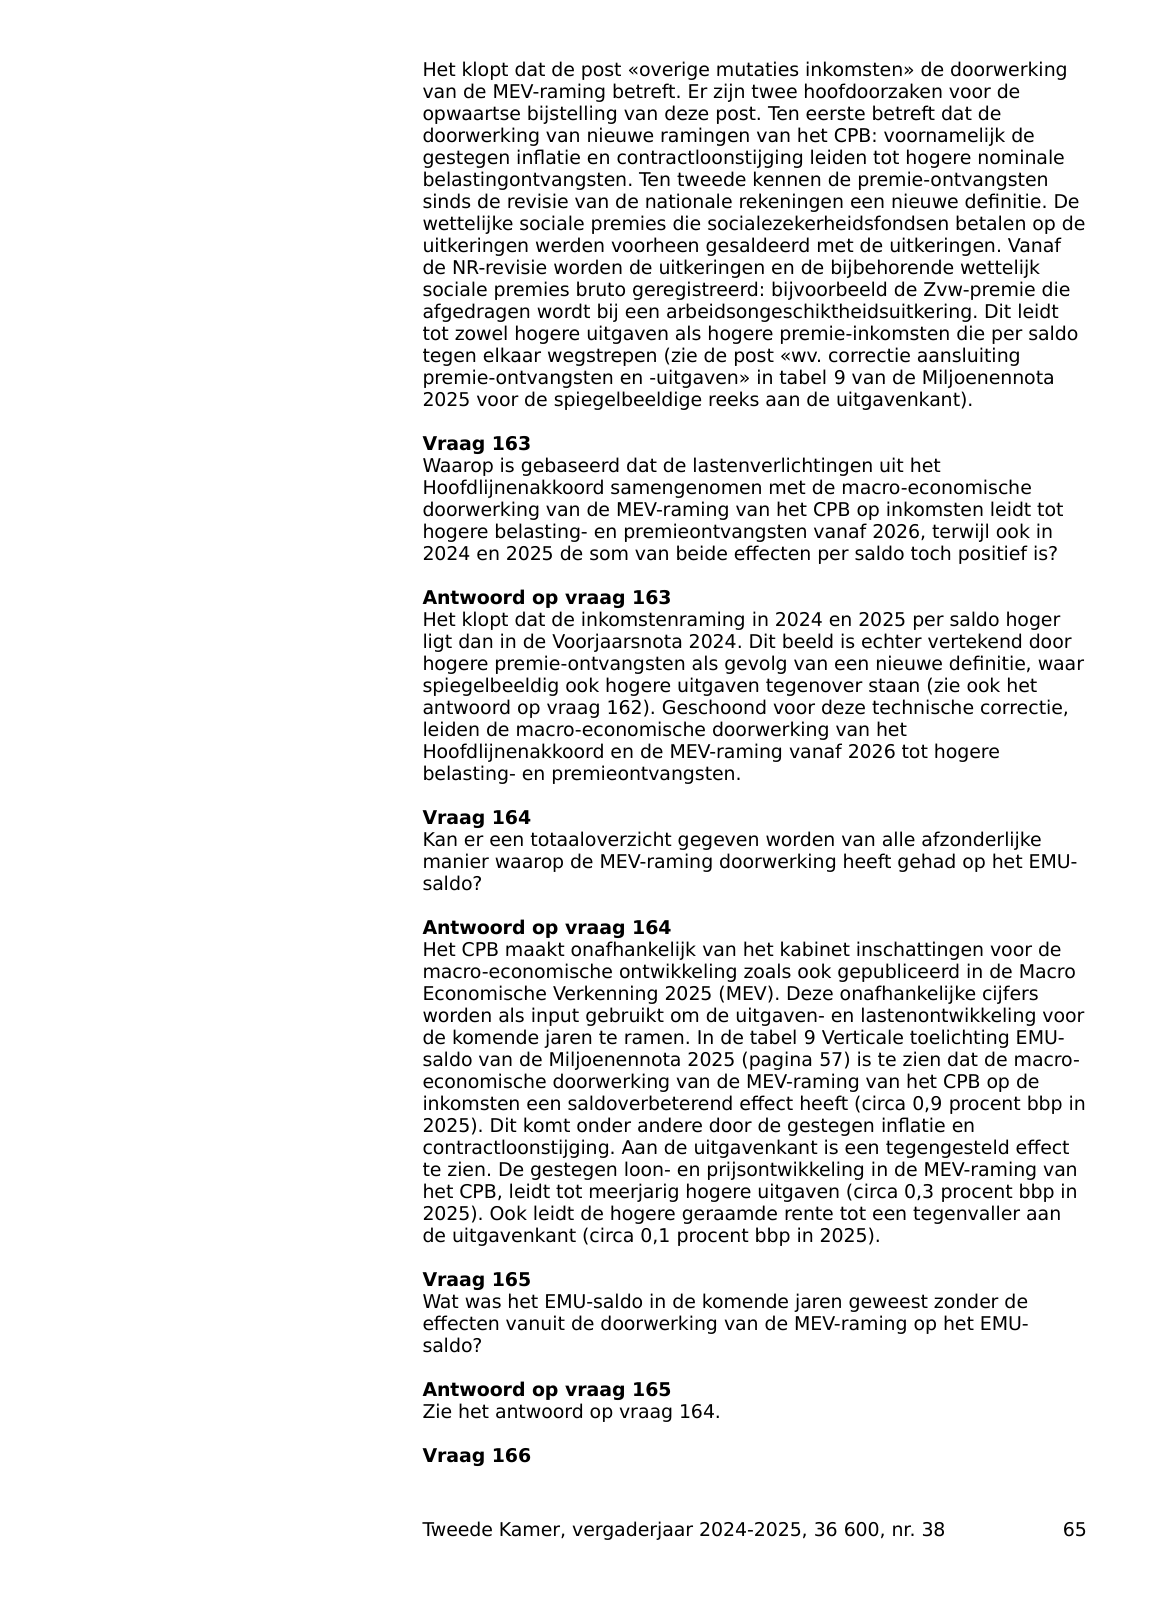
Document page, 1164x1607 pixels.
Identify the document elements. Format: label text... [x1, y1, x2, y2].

text Kan er een totaaloverzicht gegeven worden van alle afzonderlijke manier waarop de MEV-raming doorwerking heeft gehad op het EMU-saldo? [422, 829, 1087, 895]
text Vraag 166 [422, 1445, 1087, 1467]
text Vraag 165 [422, 1269, 1087, 1291]
text Vraag 163 [422, 433, 1087, 455]
text Antwoord op vraag 165 [422, 1379, 1087, 1401]
text Waarop is gebaseerd dat de lastenverlichtingen uit het Hoofdlijnenakkoord samengenomen met de macro-economische doorwerking van de MEV-raming van het CPB op inkomsten leidt tot hogere belasting- en premieontvangsten vanaf 2026, terwijl ook in 2024 en 2025 de som van beide effecten per saldo toch positief is? [422, 455, 1087, 565]
text Antwoord op vraag 163 [422, 587, 1087, 609]
text Het CPB maakt onafhankelijk van het kabinet inschattingen voor de macro-economische ontwikkeling zoals ook gepubliceerd in de Macro Economische Verkenning 2025 (MEV). Deze onafhankelijke cijfers worden als input gebruikt om de uitgaven- en lastenontwikkeling voor de komende jaren te ramen. In de tabel 9 Verticale toelichting EMU-saldo van de Miljoenennota 2025 (pagina 57) is te zien dat de macro-economische doorwerking van de MEV-raming van het CPB op de inkomsten een saldoverbeterend effect heeft (circa 0,9 procent bbp in 2025). Dit komt onder andere door de gestegen inflatie en contractloonstijging. Aan de uitgavenkant is een tegengesteld effect te zien. De gestegen loon- en prijsontwikkeling in de MEV-raming van het CPB, leidt tot meerjarig hogere uitgaven (circa 0,3 procent bbp in 2025). Ook leidt de hogere geraamde rente tot een tegenvaller aan de uitgavenkant (circa 0,1 procent bbp in 2025). [422, 939, 1087, 1247]
text Het klopt dat de post «overige mutaties inkomsten» de doorwerking van de MEV-raming betreft. Er zijn twee hoofdoorzaken voor de opwaartse bijstelling van deze post. Ten eerste betreft dat de doorwerking van nieuwe ramingen van het CPB: voornamelijk de gestegen inflatie en contractloonstijging leiden tot hogere nominale belastingontvangsten. Ten tweede kennen de premie-ontvangsten sinds de revisie van de nationale rekeningen een nieuwe definitie. De wettelijke sociale premies die socialezekerheidsfondsen betalen op de uitkeringen werden voorheen gesaldeerd met de uitkeringen. Vanaf de NR-revisie worden de uitkeringen en de bijbehorende wettelijk sociale premies bruto geregistreerd: bijvoorbeeld de Zvw-premie die afgedragen wordt bij een arbeidsongeschiktheidsuitkering. Dit leidt tot zowel hogere uitgaven als hogere premie-inkomsten die per saldo tegen elkaar wegstrepen (zie de post «wv. correctie aansluiting premie-ontvangsten en -uitgaven» in tabel 9 van de Miljoenennota 2025 voor de spiegelbeeldige reeks aan de uitgavenkant). [422, 59, 1087, 411]
text Vraag 164 [422, 807, 1087, 829]
text Het klopt dat de inkomstenraming in 2024 en 2025 per saldo hoger ligt dan in de Voorjaarsnota 2024. Dit beeld is echter vertekend door hogere premie-ontvangsten als gevolg van een nieuwe definitie, waar spiegelbeeldig ook hogere uitgaven tegenover staan (zie ook het antwoord op vraag 162). Geschoond voor deze technische correctie, leiden de macro-economische doorwerking van het Hoofdlijnenakkoord en de MEV-raming vanaf 2026 tot hogere belasting- en premieontvangsten. [422, 609, 1087, 785]
text Antwoord op vraag 164 [422, 917, 1087, 939]
text Wat was het EMU-saldo in de komende jaren geweest zonder de effecten vanuit de doorwerking van de MEV-raming op het EMU-saldo? [422, 1291, 1087, 1357]
text Zie het antwoord op vraag 164. [422, 1401, 1087, 1423]
